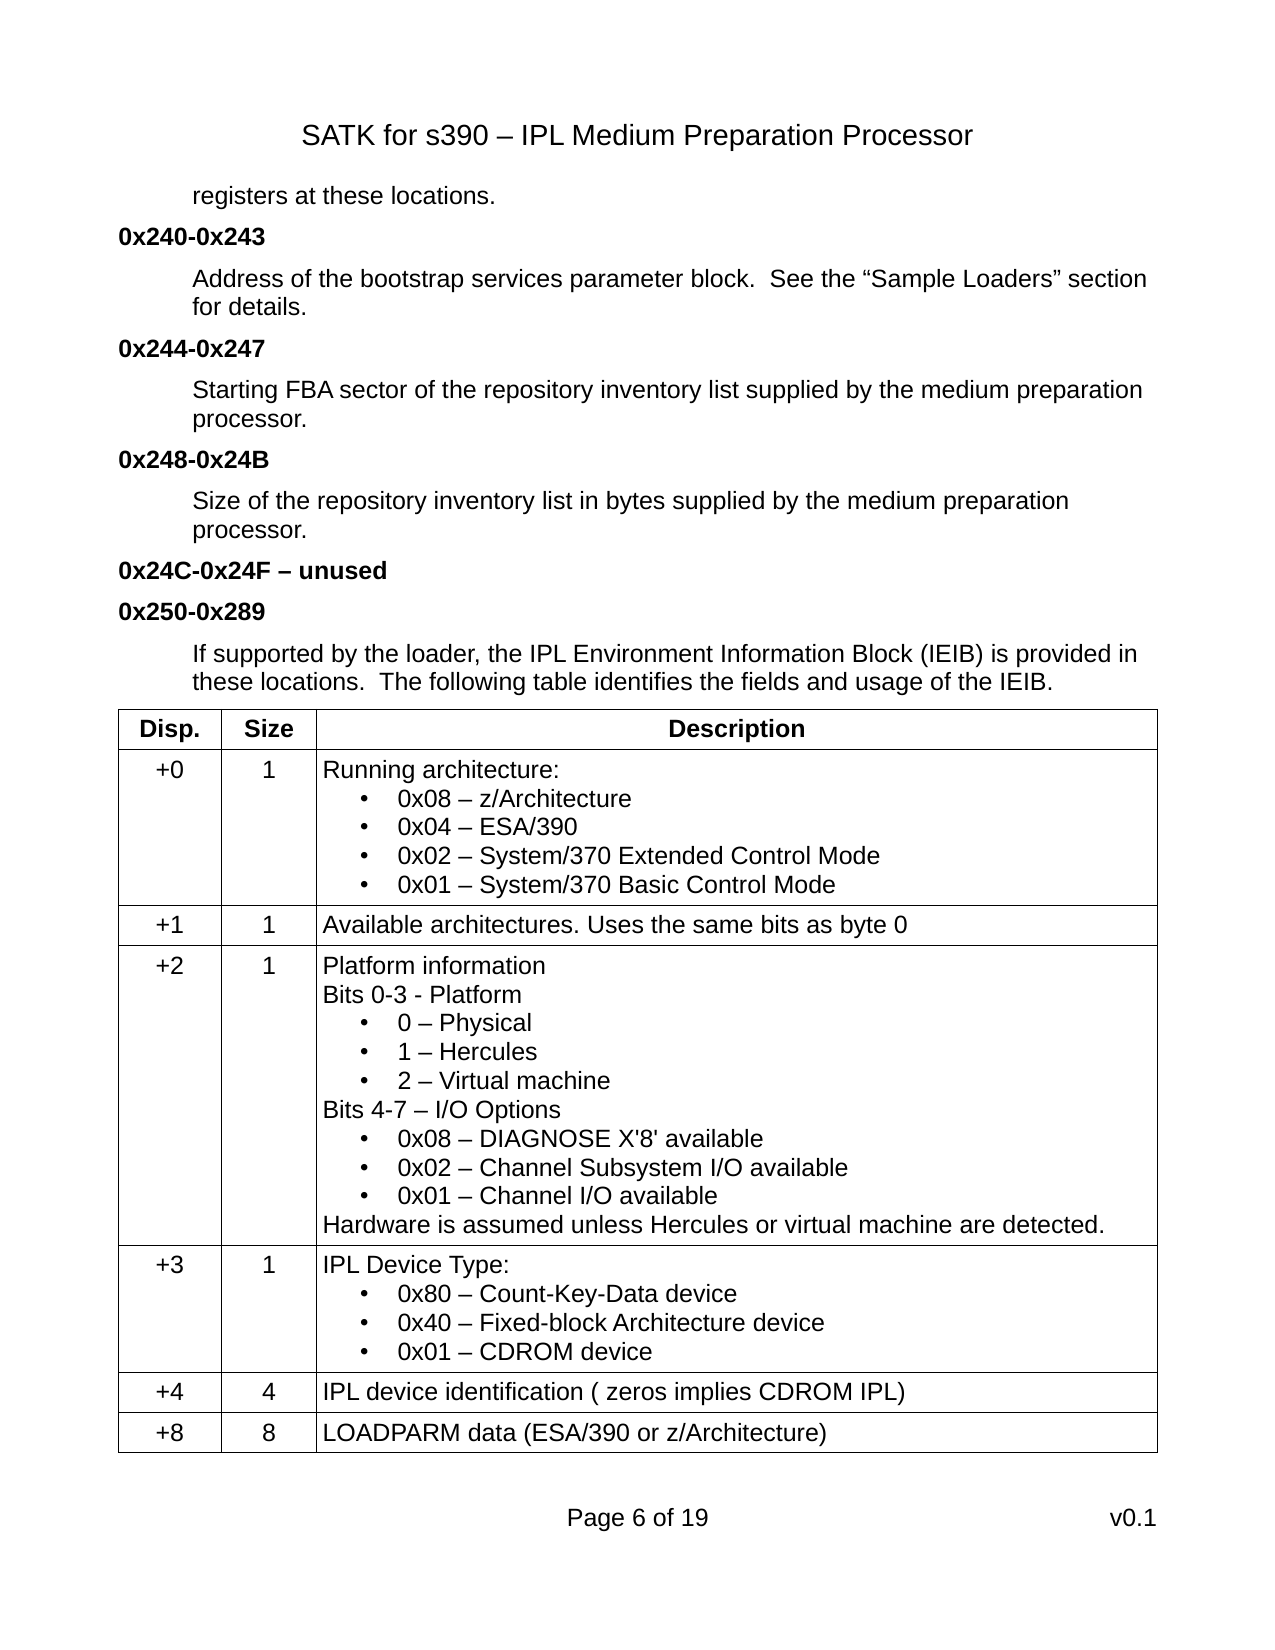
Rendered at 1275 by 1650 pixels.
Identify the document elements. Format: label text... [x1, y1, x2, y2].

table_cell +4 [119, 1373, 221, 1412]
table_cell +3 [119, 1246, 221, 1372]
table_cell Platform information Bits 0-3 - Platform 0 – Physical 1 – Hercules 2 – Virtual machine Bits 4-7 – I/O Options 0x08 – DIAGNOSE X'8' available 0x02 – Channel Subsystem I/O available 0x01 – Channel I/O available Hardware is assumed unless Hercules or virtual machine are detected. [317, 946, 1157, 1245]
table_header Description [317, 710, 1157, 749]
text 0x240-0x243 [118, 222, 1157, 251]
table_cell Available architectures. Uses the same bits as byte 0 [317, 906, 1157, 945]
table_cell +2 [119, 946, 221, 1245]
text 0x248-0x24B [118, 445, 1157, 474]
table_header Size [222, 710, 316, 749]
table_cell IPL device identification ( zeros implies CDROM IPL) [317, 1373, 1157, 1412]
text Address of the bootstrap services parameter block. See the “Sample Loaders” section for details. [192, 264, 1157, 321]
table_cell IPL Device Type: 0x80 – Count-Key-Data device 0x40 – Fixed-block Architecture device 0x01 – CDROM device [317, 1246, 1157, 1372]
table_header Disp. [119, 710, 221, 749]
text If supported by the loader, the IPL Environment Information Block (IEIB) is provided in these locations. The following table identifies the fields and usage of the IEIB. [192, 639, 1157, 696]
text 0x244-0x247 [118, 334, 1157, 362]
table_cell 4 [222, 1373, 316, 1412]
table_cell 8 [222, 1413, 316, 1452]
table_cell LOADPARM data (ESA/390 or z/Architecture) [317, 1413, 1157, 1452]
table_cell 1 [222, 750, 316, 905]
table_cell 1 [222, 906, 316, 945]
table_cell 1 [222, 946, 316, 1245]
text registers at these locations. [192, 181, 1157, 210]
table_cell +8 [119, 1413, 221, 1452]
table_cell +1 [119, 906, 221, 945]
text 0x250-0x289 [118, 597, 1157, 626]
text Starting FBA sector of the repository inventory list supplied by the medium preparation processor. [192, 375, 1157, 432]
text 0x24C-0x24F – unused [118, 556, 1157, 585]
table_cell +0 [119, 750, 221, 905]
table_cell Running architecture: 0x08 – z/Architecture 0x04 – ESA/390 0x02 – System/370 Extended Control Mode 0x01 – System/370 Basic Control Mode [317, 750, 1157, 905]
table_cell 1 [222, 1246, 316, 1372]
text Size of the repository inventory list in bytes supplied by the medium preparation processor. [192, 486, 1157, 544]
